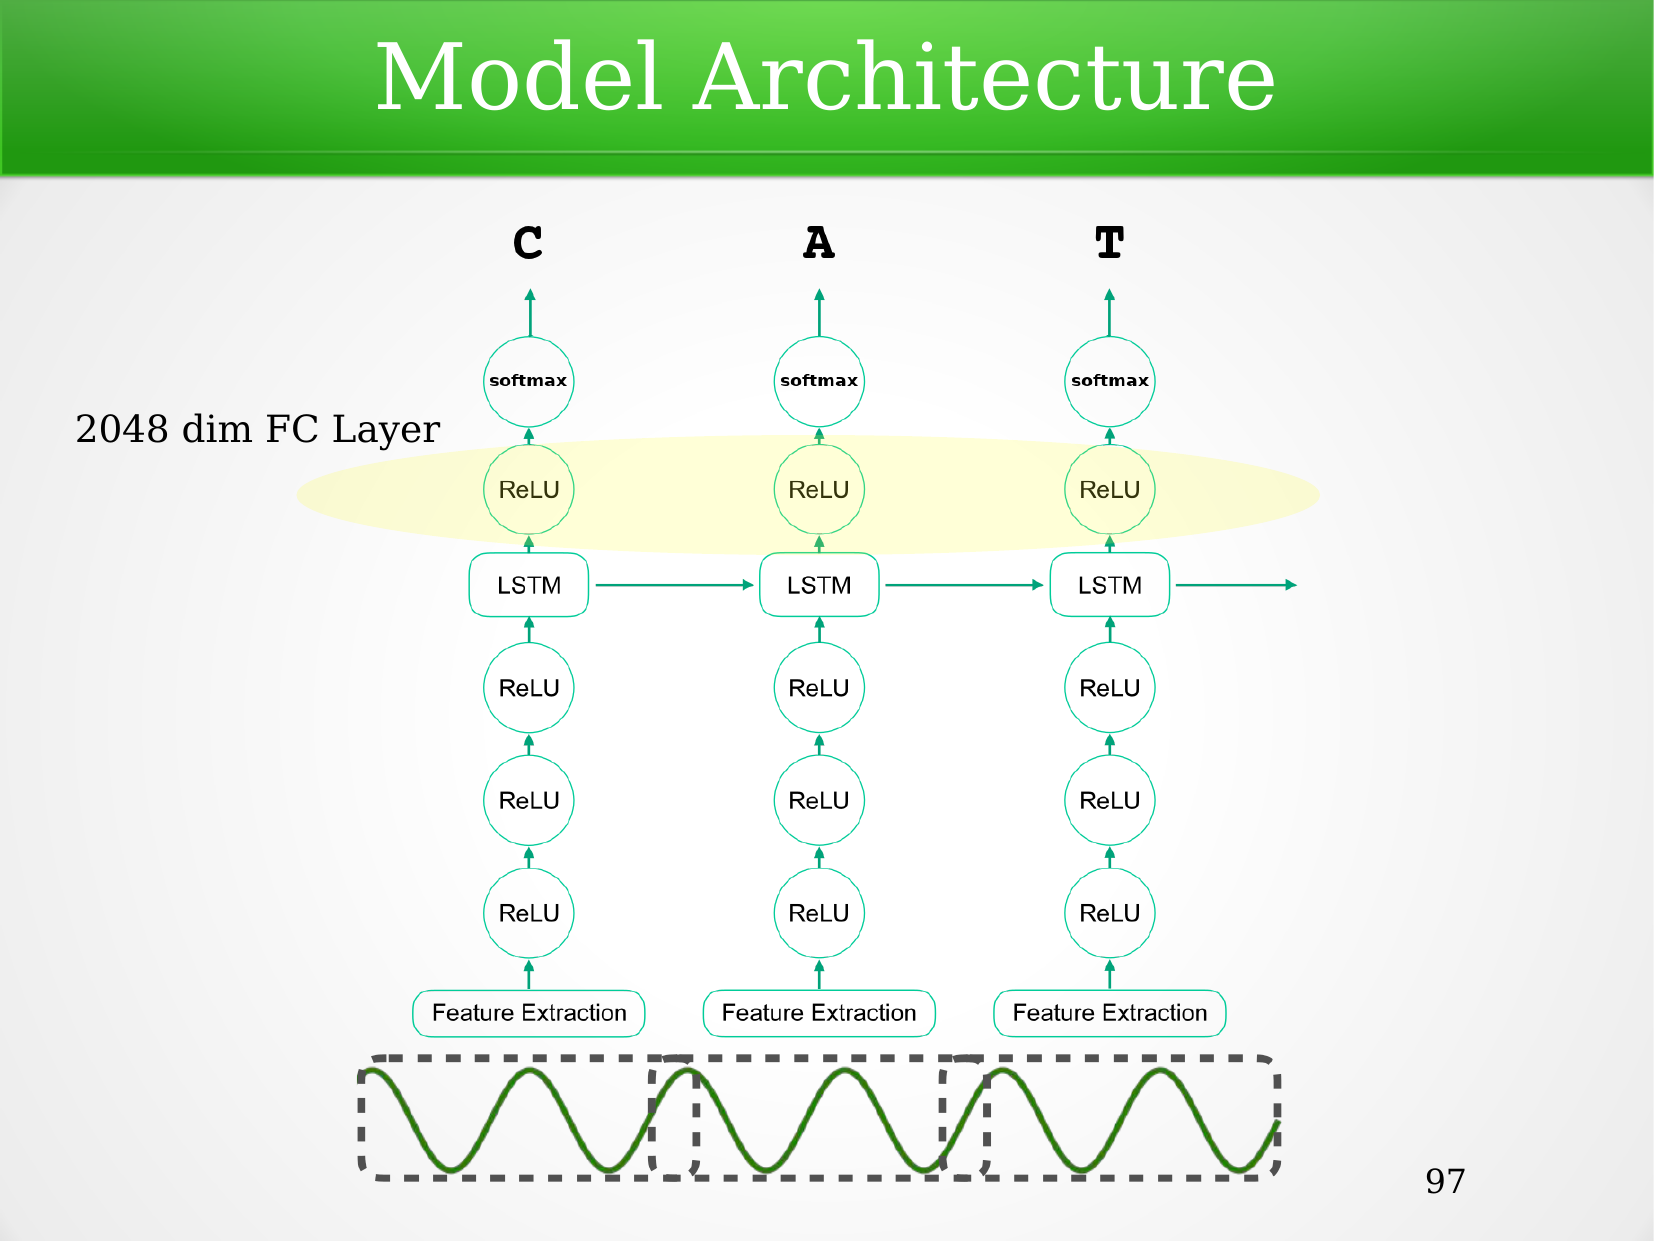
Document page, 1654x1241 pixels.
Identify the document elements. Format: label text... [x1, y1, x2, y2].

text_box [556, 435, 1321, 556]
text_box 2048 dim FC Layer [60, 405, 556, 683]
picture [0, 0, 1654, 1241]
title Model Architecture [82, 11, 1571, 154]
